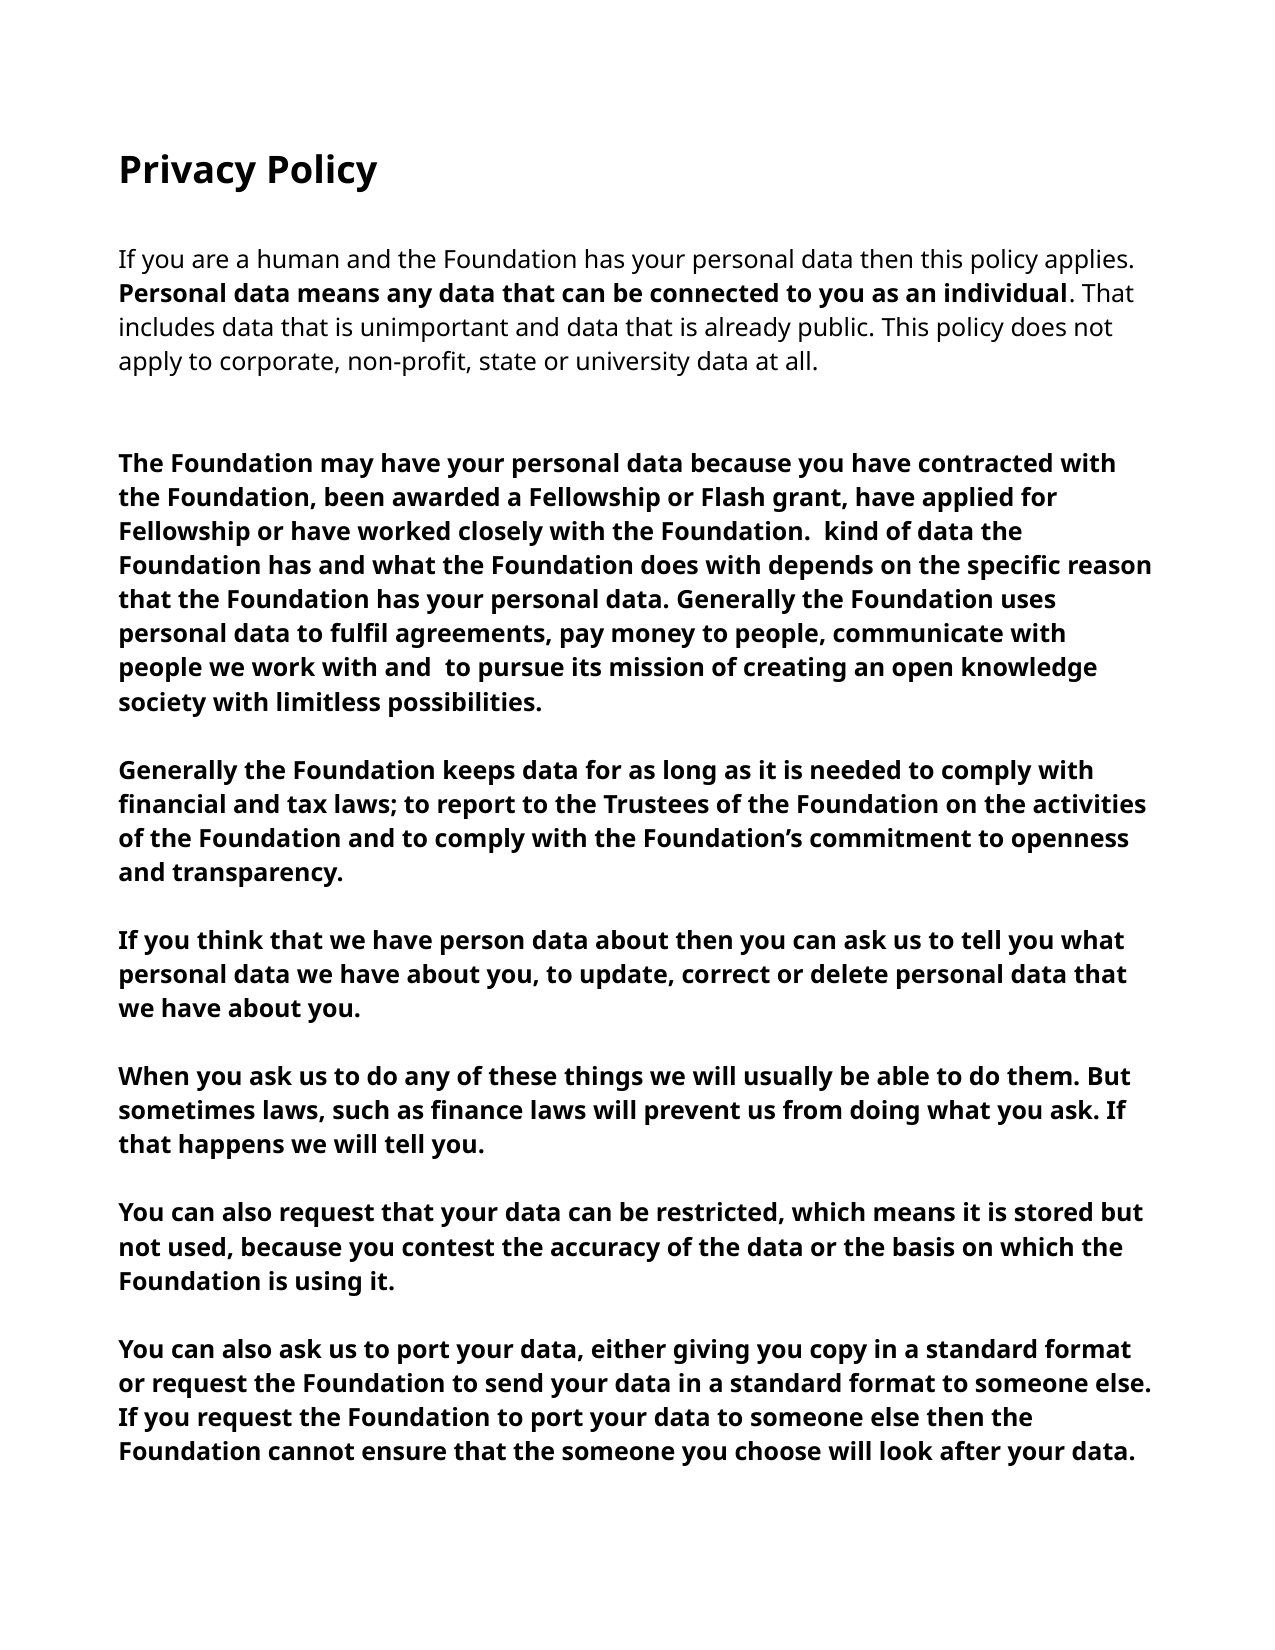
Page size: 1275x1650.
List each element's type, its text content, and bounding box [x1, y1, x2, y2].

text The Foundation may have your personal data because you have contracted with the Foundation, been awarded a Fellowship or Flash grant, have applied for Fellowship or have worked closely with the Foundation. kind of data the Foundation has and what the Foundation does with depends on the specific reason that the Foundation has your personal data. Generally the Foundation uses personal data to fulfil agreements, pay money to people, communicate with people we work with and to pursue its mission of creating an open knowledge society with limitless possibilities. [118, 446, 1157, 718]
text You can also ask us to port your data, either giving you copy in a standard format or request the Foundation to send your data in a standard format to someone else. If you request the Foundation to port your data to someone else then the Foundation cannot ensure that the someone you choose will look after your data. [118, 1331, 1157, 1468]
subtitle Privacy Policy [118, 143, 1157, 195]
text Generally the Foundation keeps data for as long as it is needed to comply with financial and tax laws; to report to the Trustees of the Foundation on the activities of the Foundation and to comply with the Foundation’s commitment to openness and transparency. [118, 752, 1157, 888]
text You can also request that your data can be restricted, which means it is stored but not used, because you contest the accuracy of the data or the basis on which the Foundation is using it. [118, 1195, 1157, 1297]
text If you think that we have person data about then you can ask us to tell you what personal data we have about you, to update, correct or delete personal data that we have about you. [118, 923, 1157, 1025]
text When you ask us to do any of these things we will usually be able to do them. But sometimes laws, such as finance laws will prevent us from doing what you ask. If that happens we will tell you. [118, 1059, 1157, 1161]
text If you are a human and the Foundation has your personal data then this policy applies. Personal data means any data that can be connected to you as an individual. That includes data that is unimportant and data that is already public. This policy does not apply to corporate, non-profit, state or university data at all. [118, 241, 1157, 378]
